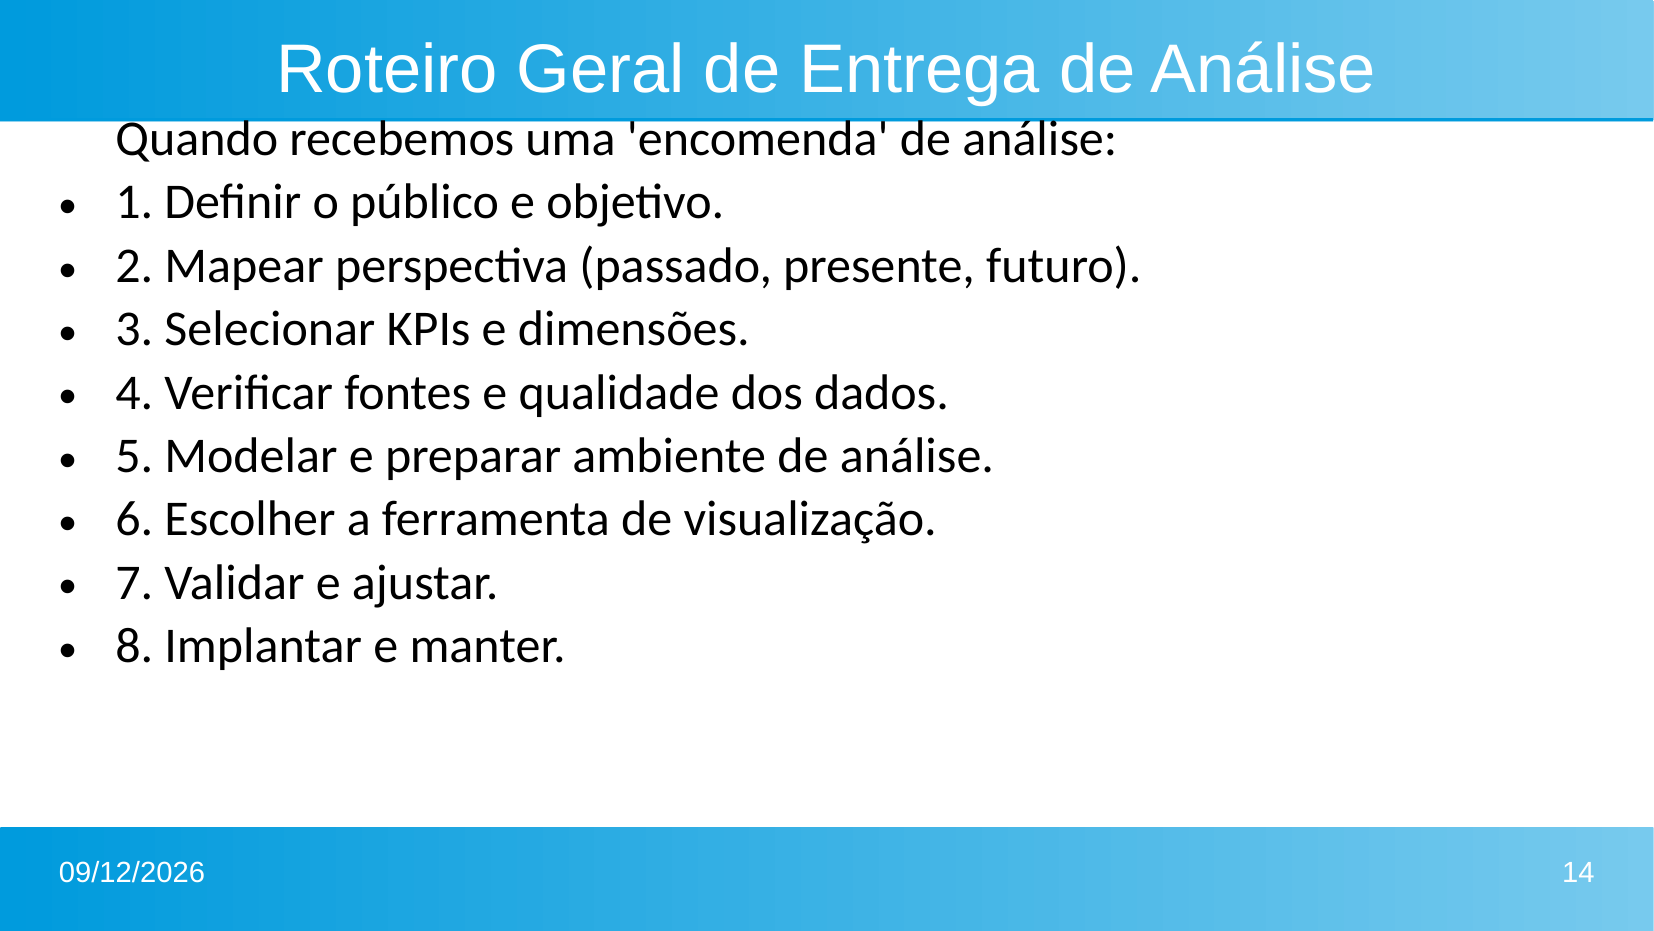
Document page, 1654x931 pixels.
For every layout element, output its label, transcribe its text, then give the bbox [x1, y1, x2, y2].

title Roteiro Geral de Entrega de Análise [59, 29, 1595, 108]
list Quando recebemos uma 'encomenda' de análise: 1. Definir o público e objetivo. 2. Mapear perspectiva (passado, presente, futuro). 3. Selecionar KPIs e dimensões. 4. Verificar fontes e qualidade dos dados. 5. Modelar e preparar ambiente de análise. 6. Escolher a ferramenta de visualização. 7. Validar e ajustar. 8. Implantar e manter. [59, 118, 1595, 709]
